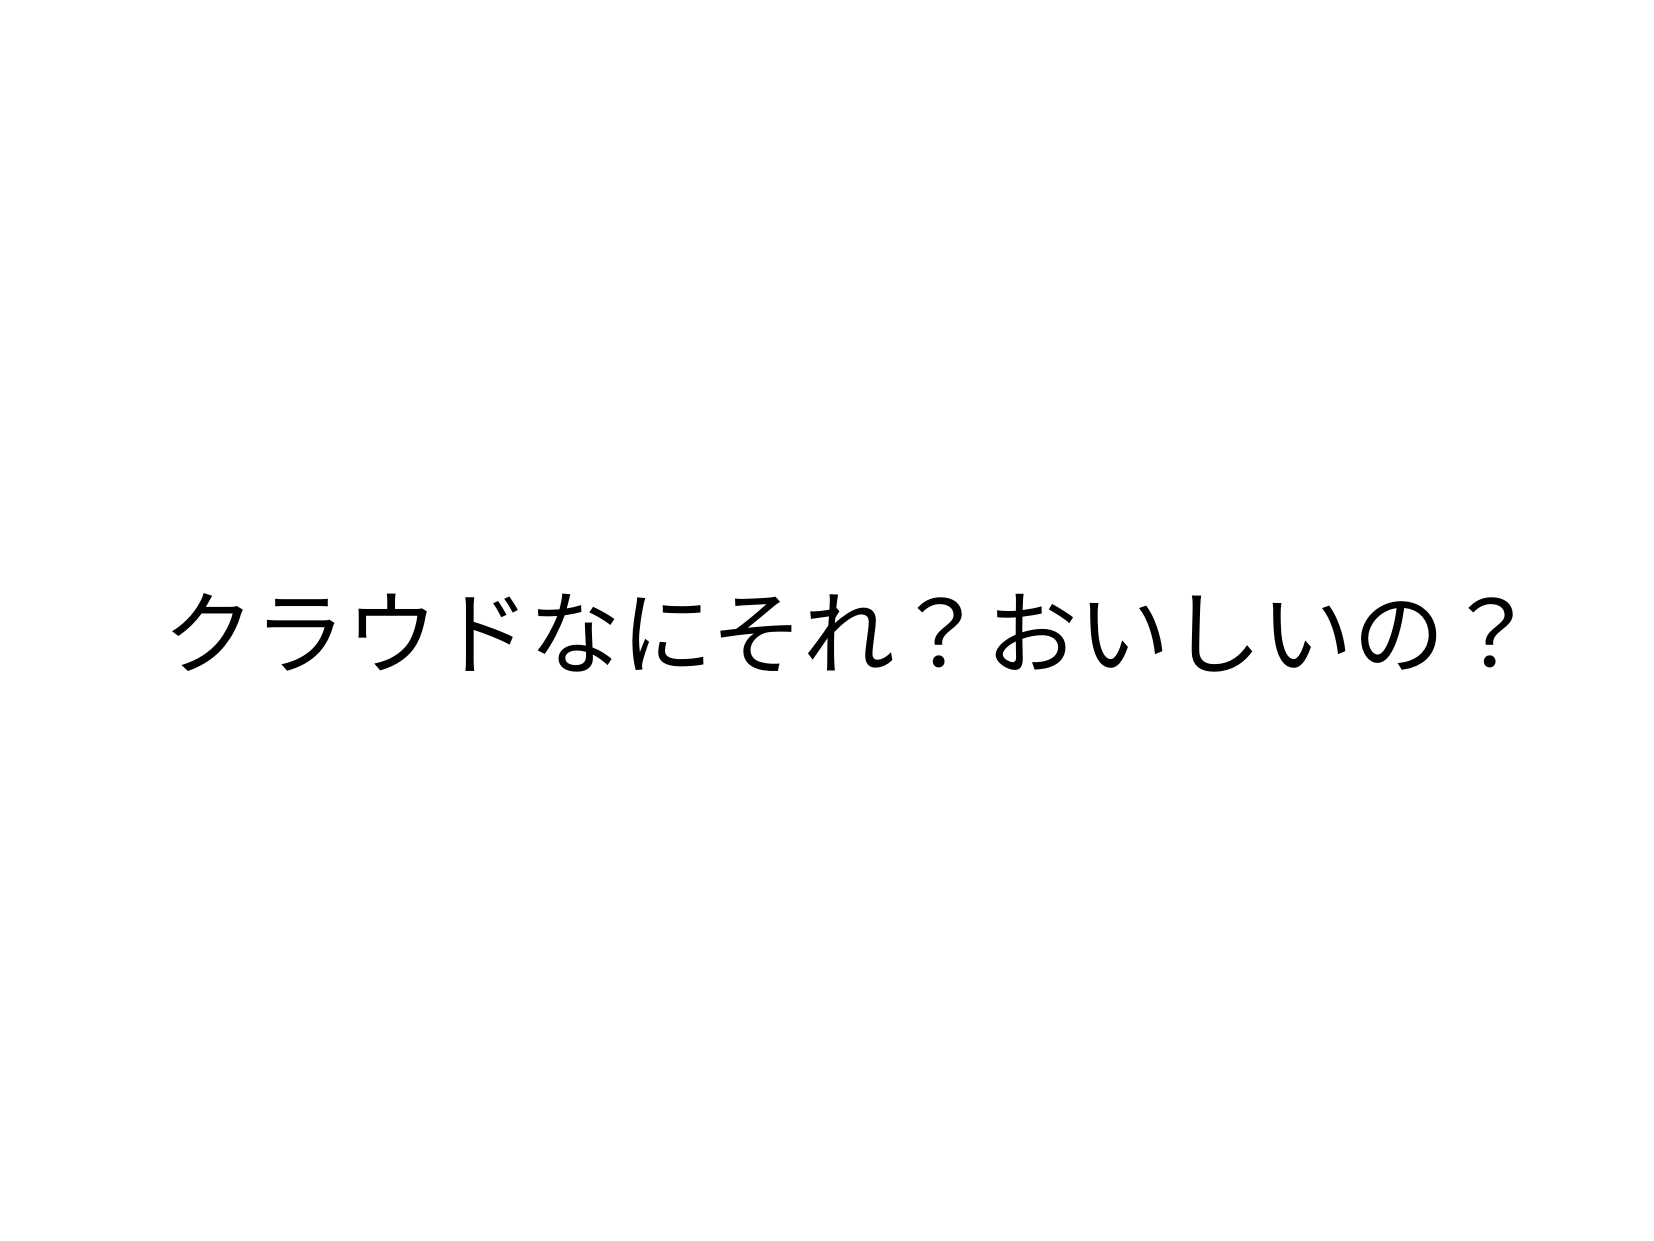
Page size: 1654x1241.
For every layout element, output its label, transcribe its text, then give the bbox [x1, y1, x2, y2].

title クラウドなにそれ？おいしいの？ [106, 531, 1595, 724]
